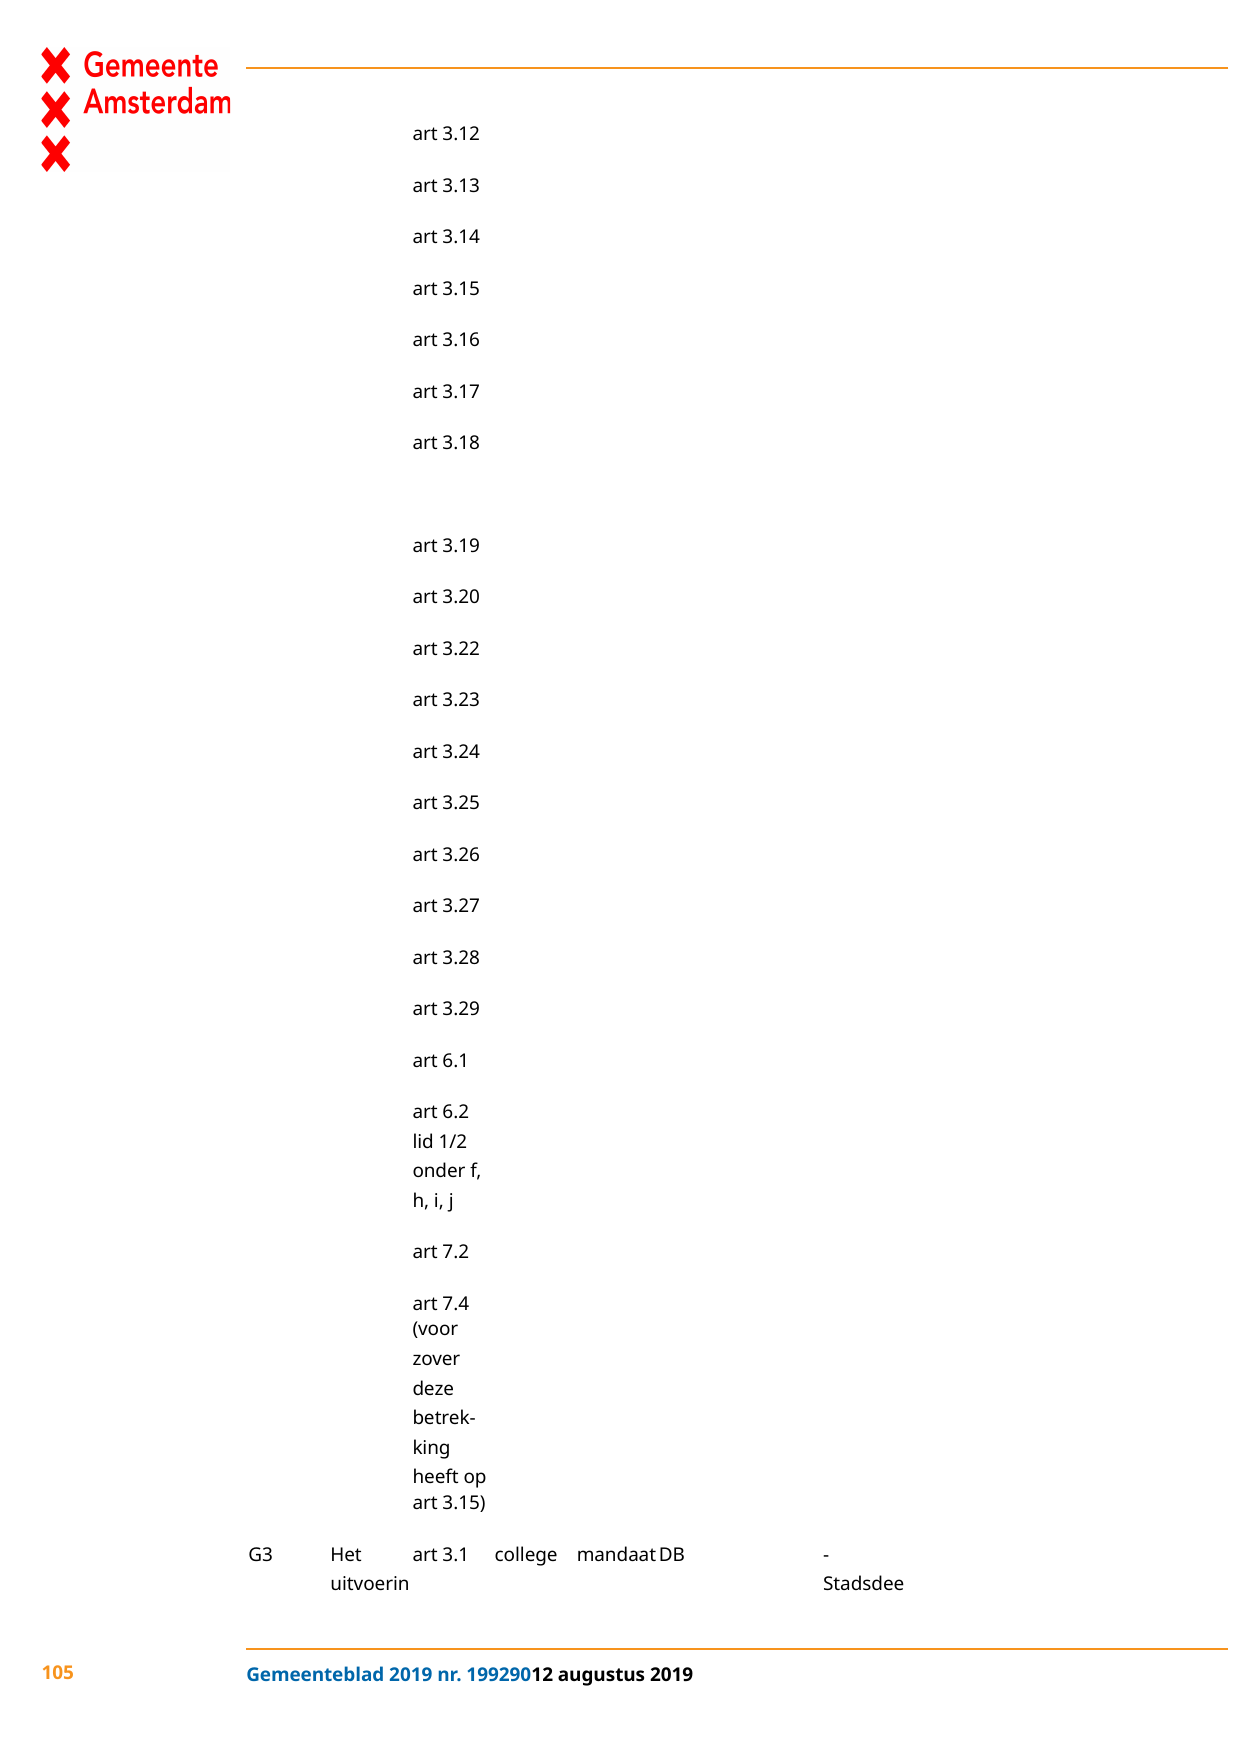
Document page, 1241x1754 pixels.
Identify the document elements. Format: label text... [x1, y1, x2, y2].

table_cell [823, 609, 905, 635]
table_cell [823, 790, 905, 815]
table_cell [741, 481, 823, 506]
table_cell G3 [248, 1541, 330, 1596]
table_cell [577, 481, 659, 506]
table_cell [823, 481, 905, 506]
table_cell [823, 95, 905, 121]
table_cell art 3.18 [412, 429, 494, 455]
table_cell [741, 1290, 823, 1316]
table_cell [659, 275, 741, 301]
table_cell [823, 867, 905, 892]
table_cell [577, 661, 659, 687]
table_cell [577, 815, 659, 841]
table_cell [905, 1515, 987, 1541]
table_cell [987, 481, 1069, 506]
table_cell [494, 275, 577, 301]
table_cell [412, 404, 494, 429]
table_cell [494, 1073, 577, 1098]
table_cell [823, 841, 905, 867]
table_cell [577, 249, 659, 275]
table_cell [330, 764, 412, 789]
table_cell [577, 455, 659, 481]
table_cell [823, 326, 905, 352]
table_cell [577, 995, 659, 1021]
table_cell art 3.20 [412, 584, 494, 609]
table_cell [823, 532, 905, 558]
table_cell [905, 944, 987, 969]
table_cell [330, 1047, 412, 1072]
table_cell [248, 609, 330, 635]
table_cell [330, 172, 412, 198]
table_cell art 6.1 [412, 1047, 494, 1072]
table_cell [330, 1213, 412, 1238]
table_cell [905, 95, 987, 121]
table_cell [577, 790, 659, 815]
table_cell [987, 944, 1069, 969]
table_cell [741, 609, 823, 635]
table_cell [494, 249, 577, 275]
table_cell [494, 198, 577, 223]
table_cell [741, 918, 823, 944]
table_cell [1069, 918, 1152, 944]
table_cell [248, 867, 330, 892]
table_cell [987, 1290, 1069, 1316]
table_cell [412, 609, 494, 635]
table_cell [987, 249, 1069, 275]
table_cell art 3.23 [412, 687, 494, 712]
table_cell [659, 1290, 741, 1316]
table_cell [823, 1213, 905, 1238]
table_cell [577, 378, 659, 403]
table_cell [330, 429, 412, 455]
table_cell [412, 661, 494, 687]
table_cell [577, 532, 659, 558]
table_cell [494, 867, 577, 892]
table_cell [659, 172, 741, 198]
table_cell [330, 970, 412, 995]
table_cell art 6.2 lid 1/2 onder f, h, i, j [412, 1098, 494, 1213]
table_cell [1069, 995, 1152, 1021]
table_cell [741, 506, 823, 532]
table_cell [659, 1316, 741, 1489]
table_cell [905, 455, 987, 481]
table_cell art 3.17 [412, 378, 494, 403]
table_cell [987, 326, 1069, 352]
table_cell [494, 584, 577, 609]
table_cell [741, 635, 823, 661]
table_cell [330, 687, 412, 712]
table_cell [905, 1316, 987, 1489]
table_cell [905, 738, 987, 764]
table_cell [905, 1047, 987, 1072]
table_cell [823, 429, 905, 455]
table_cell [905, 429, 987, 455]
table_cell [248, 481, 330, 506]
table_cell [577, 198, 659, 223]
table_cell [1069, 1073, 1152, 1098]
table_cell [905, 918, 987, 944]
table_cell art 3.26 [412, 841, 494, 867]
table_cell [905, 764, 987, 789]
table_cell [741, 1541, 823, 1596]
table_cell [494, 764, 577, 789]
table_cell [659, 481, 741, 506]
table_cell [330, 790, 412, 815]
table_cell [741, 1021, 823, 1047]
table_cell [248, 326, 330, 352]
table_cell [659, 1098, 741, 1213]
table_cell [330, 301, 412, 326]
table_cell [659, 893, 741, 918]
table_cell [412, 95, 494, 121]
table_cell [248, 172, 330, 198]
table_cell [1069, 1098, 1152, 1213]
table_cell [905, 815, 987, 841]
table_cell [905, 790, 987, 815]
table_cell [741, 790, 823, 815]
table_cell [823, 1515, 905, 1541]
table_cell [494, 95, 577, 121]
table_cell [412, 1021, 494, 1047]
table_cell [248, 301, 330, 326]
table_cell art 3.24 [412, 738, 494, 764]
table_cell [577, 1021, 659, 1047]
table_cell [823, 918, 905, 944]
table_cell [330, 1489, 412, 1515]
table_cell [1069, 584, 1152, 609]
table_cell art 3.14 [412, 224, 494, 249]
table_cell [248, 1073, 330, 1098]
table_cell [987, 1021, 1069, 1047]
table_cell [577, 121, 659, 146]
table_cell [741, 352, 823, 378]
table_cell [823, 584, 905, 609]
table_cell [577, 1290, 659, 1316]
table_cell [330, 198, 412, 223]
table_cell [987, 1047, 1069, 1072]
table_cell [741, 1047, 823, 1072]
table_cell [987, 841, 1069, 867]
table_cell [741, 738, 823, 764]
table_cell [823, 764, 905, 789]
table_cell [577, 712, 659, 738]
table_cell [987, 995, 1069, 1021]
table_cell [741, 275, 823, 301]
table_cell [1069, 790, 1152, 815]
table_cell mandaat [577, 1541, 659, 1596]
table_cell [248, 1489, 330, 1515]
table_cell [577, 404, 659, 429]
table_cell [741, 712, 823, 738]
table_cell [987, 661, 1069, 687]
table_cell [1069, 609, 1152, 635]
table_cell [412, 1213, 494, 1238]
table_cell [823, 661, 905, 687]
table_cell [987, 404, 1069, 429]
table_cell [905, 146, 987, 172]
table_cell [330, 532, 412, 558]
table_cell [823, 1316, 905, 1489]
table_cell [1069, 1239, 1152, 1264]
table_cell [823, 172, 905, 198]
table_cell art 7.4 [412, 1290, 494, 1316]
table_cell [987, 970, 1069, 995]
table_cell [659, 790, 741, 815]
table_cell art 3.1 [412, 1541, 494, 1596]
table_cell art 3.27 [412, 893, 494, 918]
table_cell [741, 121, 823, 146]
table_cell [741, 1489, 823, 1515]
table_cell [577, 635, 659, 661]
table_cell [330, 481, 412, 506]
table_cell [741, 687, 823, 712]
table_cell [823, 970, 905, 995]
table_cell [905, 995, 987, 1021]
table_cell [987, 455, 1069, 481]
table_cell [1069, 712, 1152, 738]
table_cell [987, 301, 1069, 326]
table_cell [1069, 378, 1152, 403]
table_cell [1069, 1021, 1152, 1047]
table_cell [905, 121, 987, 146]
table_cell [1069, 558, 1152, 584]
table_cell [412, 1515, 494, 1541]
table_cell [741, 584, 823, 609]
table_cell [248, 275, 330, 301]
table_cell [248, 1213, 330, 1238]
table_cell [823, 198, 905, 223]
table_cell [987, 815, 1069, 841]
table_cell [577, 352, 659, 378]
table_cell [494, 635, 577, 661]
table_cell [412, 815, 494, 841]
table_cell [905, 198, 987, 223]
table_cell [248, 995, 330, 1021]
table_cell [741, 1073, 823, 1098]
table_cell [577, 1213, 659, 1238]
table_cell [494, 1239, 577, 1264]
table_cell [330, 249, 412, 275]
table_cell [248, 738, 330, 764]
table_cell [494, 815, 577, 841]
table_cell [659, 1239, 741, 1264]
table_cell [248, 506, 330, 532]
table_cell [494, 558, 577, 584]
table_cell [494, 429, 577, 455]
table_cell [577, 1073, 659, 1098]
table_cell [987, 121, 1069, 146]
table_cell [741, 841, 823, 867]
table_cell [248, 1239, 330, 1264]
table_cell [823, 275, 905, 301]
table_cell [1069, 1047, 1152, 1072]
table_cell [330, 1290, 412, 1316]
table_cell [494, 172, 577, 198]
table_cell [494, 532, 577, 558]
table_cell [659, 532, 741, 558]
table_cell [823, 404, 905, 429]
table_cell [577, 1515, 659, 1541]
table_cell [577, 867, 659, 892]
table_cell art 3.28 [412, 944, 494, 969]
table_cell [330, 738, 412, 764]
table_cell [905, 172, 987, 198]
table_cell [1069, 944, 1152, 969]
table_cell art 3.29 [412, 995, 494, 1021]
table_cell [659, 1073, 741, 1098]
table_cell [987, 532, 1069, 558]
table_cell [987, 1239, 1069, 1264]
table_cell [248, 532, 330, 558]
table_cell [577, 326, 659, 352]
table_cell [987, 352, 1069, 378]
table_cell [494, 687, 577, 712]
table_cell [248, 970, 330, 995]
table_cell [1069, 352, 1152, 378]
table_cell [494, 1098, 577, 1213]
table_cell [905, 970, 987, 995]
table_cell [1069, 764, 1152, 789]
table_cell [248, 146, 330, 172]
table_cell [987, 506, 1069, 532]
table_cell [412, 249, 494, 275]
table_cell [1069, 249, 1152, 275]
table_cell [659, 764, 741, 789]
table_cell [577, 558, 659, 584]
table_cell [494, 609, 577, 635]
table_cell [987, 1073, 1069, 1098]
table_cell [248, 635, 330, 661]
table_cell [659, 1213, 741, 1238]
table_cell [905, 301, 987, 326]
table_cell [494, 893, 577, 918]
table_cell [577, 1489, 659, 1515]
table_cell [905, 1021, 987, 1047]
table_cell [741, 146, 823, 172]
table_cell [905, 378, 987, 403]
table_cell [1069, 275, 1152, 301]
table_cell [577, 1264, 659, 1290]
table_cell [659, 352, 741, 378]
table_cell [494, 1290, 577, 1316]
table_cell [987, 1264, 1069, 1290]
table_cell [330, 867, 412, 892]
table_cell [1069, 1515, 1152, 1541]
table_cell [330, 275, 412, 301]
table_cell [905, 532, 987, 558]
table_cell [1069, 224, 1152, 249]
table_cell [905, 584, 987, 609]
table_cell [248, 95, 330, 121]
table_cell [905, 249, 987, 275]
table_cell [248, 764, 330, 789]
table_cell [905, 635, 987, 661]
table_cell [412, 506, 494, 532]
table_cell [1069, 1213, 1152, 1238]
table_cell [987, 1541, 1069, 1596]
table_cell [330, 1264, 412, 1290]
table_cell [987, 1489, 1069, 1515]
table_cell [1069, 404, 1152, 429]
table_cell [659, 198, 741, 223]
table_cell [577, 301, 659, 326]
table_cell [1069, 738, 1152, 764]
table_cell [248, 378, 330, 403]
table_cell [330, 146, 412, 172]
table_cell [905, 326, 987, 352]
table_cell [494, 1316, 577, 1489]
table_cell [905, 841, 987, 867]
table_cell [248, 944, 330, 969]
table_cell [330, 455, 412, 481]
table_cell (voor zover deze betrek-king heeft op [412, 1316, 494, 1489]
table_cell [823, 687, 905, 712]
table_cell [659, 301, 741, 326]
table_cell [577, 970, 659, 995]
table_cell [741, 970, 823, 995]
table_cell [1069, 1541, 1152, 1596]
table_cell [987, 790, 1069, 815]
table_cell [1069, 841, 1152, 867]
table_cell art 3.16 [412, 326, 494, 352]
table_cell [330, 661, 412, 687]
table_cell [905, 224, 987, 249]
table_cell [659, 1047, 741, 1072]
table_cell [741, 301, 823, 326]
table_cell [823, 301, 905, 326]
table_cell [577, 1047, 659, 1072]
table_cell [659, 1515, 741, 1541]
table_cell - Stadsdee [823, 1541, 905, 1596]
table_cell [494, 326, 577, 352]
table_cell [248, 1021, 330, 1047]
table_cell [330, 95, 412, 121]
table_cell [248, 918, 330, 944]
table_cell [905, 609, 987, 635]
table_cell [905, 893, 987, 918]
table_cell [1069, 121, 1152, 146]
table_cell [577, 609, 659, 635]
table_cell [659, 712, 741, 738]
table_cell [494, 1264, 577, 1290]
table_cell [577, 893, 659, 918]
table_cell [823, 249, 905, 275]
table_cell [987, 764, 1069, 789]
table_cell [494, 481, 577, 506]
table_cell [494, 944, 577, 969]
table_cell [823, 1264, 905, 1290]
table_cell [494, 995, 577, 1021]
table_cell [659, 121, 741, 146]
table_cell [659, 584, 741, 609]
table_cell [494, 738, 577, 764]
table_cell [905, 1489, 987, 1515]
table_cell [330, 609, 412, 635]
table_cell [577, 841, 659, 867]
table_cell [659, 687, 741, 712]
table_cell [248, 661, 330, 687]
table_cell [248, 1047, 330, 1072]
table_cell [987, 1316, 1069, 1489]
table_cell [248, 893, 330, 918]
table_cell [494, 661, 577, 687]
table_cell [1069, 1264, 1152, 1290]
table_cell [1069, 95, 1152, 121]
table_cell [412, 481, 494, 506]
table_cell art 3.13 [412, 172, 494, 198]
table_cell [248, 1098, 330, 1213]
table_cell [823, 712, 905, 738]
table_cell [412, 1264, 494, 1290]
table_cell [330, 841, 412, 867]
table_cell [823, 944, 905, 969]
table_cell [741, 378, 823, 403]
table_cell [905, 1239, 987, 1264]
table_cell DB [659, 1541, 741, 1596]
table_cell [823, 224, 905, 249]
table_cell [987, 738, 1069, 764]
table_cell [577, 172, 659, 198]
table_cell [248, 249, 330, 275]
table_cell [577, 738, 659, 764]
table_cell [659, 326, 741, 352]
table_cell [659, 224, 741, 249]
table_cell [905, 1213, 987, 1238]
table_cell [248, 121, 330, 146]
table_cell [330, 1239, 412, 1264]
table_cell [412, 867, 494, 892]
table_cell [330, 944, 412, 969]
table_cell [741, 558, 823, 584]
table_cell [330, 326, 412, 352]
table_cell [659, 95, 741, 121]
table_cell [330, 712, 412, 738]
table_cell [412, 764, 494, 789]
table_cell [494, 352, 577, 378]
table_cell [1069, 532, 1152, 558]
table_cell [577, 918, 659, 944]
table_cell [1069, 635, 1152, 661]
table_cell [330, 558, 412, 584]
table_cell [905, 1073, 987, 1098]
table_cell [577, 506, 659, 532]
table_cell [905, 712, 987, 738]
table_cell art 3.15 [412, 275, 494, 301]
table_cell [659, 661, 741, 687]
table_cell [741, 815, 823, 841]
table_cell [494, 146, 577, 172]
table_cell [987, 95, 1069, 121]
table_cell [248, 1290, 330, 1316]
table_cell [330, 1021, 412, 1047]
table_cell [577, 687, 659, 712]
table_cell [987, 198, 1069, 223]
table_cell [659, 429, 741, 455]
table_cell [1069, 687, 1152, 712]
table_cell [659, 506, 741, 532]
table_cell [577, 224, 659, 249]
table_cell [741, 1098, 823, 1213]
table_cell [741, 944, 823, 969]
table_cell [577, 275, 659, 301]
table_cell [741, 995, 823, 1021]
table_cell [248, 687, 330, 712]
table_cell [905, 275, 987, 301]
table_cell [1069, 455, 1152, 481]
table_cell [330, 378, 412, 403]
table_cell [577, 1239, 659, 1264]
table_cell [577, 764, 659, 789]
table_cell [659, 404, 741, 429]
table_cell [412, 301, 494, 326]
table_cell [659, 635, 741, 661]
table_cell [412, 352, 494, 378]
table_cell [494, 506, 577, 532]
table_cell [494, 712, 577, 738]
table_cell [741, 1264, 823, 1290]
table_cell [741, 1213, 823, 1238]
table_cell [412, 198, 494, 223]
table_cell [987, 172, 1069, 198]
table_cell [248, 712, 330, 738]
table_cell [494, 918, 577, 944]
picture [41, 47, 231, 172]
table_cell [987, 918, 1069, 944]
table_cell [494, 378, 577, 403]
table_cell [1069, 893, 1152, 918]
table_cell [905, 404, 987, 429]
table_cell [494, 841, 577, 867]
table_cell [905, 481, 987, 506]
table_cell [905, 506, 987, 532]
table_cell [823, 1098, 905, 1213]
table_cell [659, 1489, 741, 1515]
table_cell art 7.2 [412, 1239, 494, 1264]
table_cell [248, 429, 330, 455]
table_cell [330, 584, 412, 609]
table_cell [330, 404, 412, 429]
table_cell [1069, 326, 1152, 352]
table_cell [823, 738, 905, 764]
table_cell [987, 893, 1069, 918]
table_cell [330, 1073, 412, 1098]
table_cell [412, 146, 494, 172]
table_cell [412, 1073, 494, 1098]
table_cell [823, 1290, 905, 1316]
table_cell [823, 506, 905, 532]
table_cell [494, 1021, 577, 1047]
table_cell [494, 1047, 577, 1072]
table_cell [248, 558, 330, 584]
table_cell [1069, 506, 1152, 532]
table_cell [412, 970, 494, 995]
table_cell [659, 609, 741, 635]
table_cell [494, 1489, 577, 1515]
table_cell [905, 1290, 987, 1316]
table_cell [248, 1316, 330, 1489]
table_cell [659, 558, 741, 584]
table_cell [905, 352, 987, 378]
table_cell [659, 918, 741, 944]
table_cell [577, 429, 659, 455]
table_cell [1069, 815, 1152, 841]
table_cell [741, 1316, 823, 1489]
table_cell [1069, 1489, 1152, 1515]
table_cell [823, 635, 905, 661]
table_cell [577, 95, 659, 121]
table_cell [741, 893, 823, 918]
table_cell [659, 995, 741, 1021]
table_cell [741, 532, 823, 558]
table_cell [1069, 481, 1152, 506]
table_cell [987, 584, 1069, 609]
table_cell [823, 815, 905, 841]
table_cell [659, 1021, 741, 1047]
table_cell [412, 558, 494, 584]
table_cell [330, 1316, 412, 1489]
table_cell [330, 635, 412, 661]
table_cell [741, 95, 823, 121]
table_cell [659, 738, 741, 764]
table_cell [494, 301, 577, 326]
table_cell [659, 841, 741, 867]
table_cell [659, 249, 741, 275]
table_cell [987, 429, 1069, 455]
table_cell [823, 1021, 905, 1047]
table_cell [494, 1213, 577, 1238]
table_cell [659, 867, 741, 892]
table_cell [330, 815, 412, 841]
table_cell [1069, 146, 1152, 172]
table_cell [1069, 429, 1152, 455]
table_cell [1069, 661, 1152, 687]
table_cell [577, 1316, 659, 1489]
table_cell [494, 455, 577, 481]
table_cell [987, 378, 1069, 403]
table_cell [494, 404, 577, 429]
table_cell [741, 198, 823, 223]
table_cell [987, 712, 1069, 738]
table_cell [494, 1515, 577, 1541]
table_cell [905, 687, 987, 712]
table_cell art 3.25 [412, 790, 494, 815]
table_cell [741, 867, 823, 892]
table_cell [741, 249, 823, 275]
table_cell [987, 275, 1069, 301]
table_cell [823, 455, 905, 481]
table_cell [1069, 198, 1152, 223]
table_cell [987, 558, 1069, 584]
table_cell [823, 558, 905, 584]
table_cell [987, 1515, 1069, 1541]
table_cell [412, 712, 494, 738]
table_cell [823, 1489, 905, 1515]
table_cell [1069, 970, 1152, 995]
table_cell [659, 970, 741, 995]
table_cell [741, 1239, 823, 1264]
table_cell [659, 1264, 741, 1290]
table_cell [330, 121, 412, 146]
table_cell [823, 121, 905, 146]
table_cell [741, 404, 823, 429]
table_cell [248, 815, 330, 841]
table_cell [330, 506, 412, 532]
table_cell [741, 326, 823, 352]
table_cell art 3.19 [412, 532, 494, 558]
table_cell [905, 558, 987, 584]
table_cell [741, 661, 823, 687]
table_cell [823, 1239, 905, 1264]
table_cell [330, 1515, 412, 1541]
table_cell [577, 146, 659, 172]
table_cell [248, 790, 330, 815]
table_cell [987, 687, 1069, 712]
table_cell [577, 944, 659, 969]
table_cell [987, 146, 1069, 172]
table_cell [987, 867, 1069, 892]
table_cell [330, 995, 412, 1021]
table_cell [248, 841, 330, 867]
table_cell [577, 584, 659, 609]
table_cell [823, 146, 905, 172]
table_cell [823, 1073, 905, 1098]
table_cell [905, 867, 987, 892]
table_cell [905, 661, 987, 687]
table_cell [248, 1264, 330, 1290]
table_cell [330, 893, 412, 918]
table_cell [1069, 867, 1152, 892]
table_cell [659, 378, 741, 403]
table_cell [330, 1098, 412, 1213]
table_cell [412, 455, 494, 481]
table_cell [412, 918, 494, 944]
table_cell art 3.22 [412, 635, 494, 661]
table_cell Het uitvoerin [330, 1541, 412, 1596]
table_cell [823, 352, 905, 378]
table_cell [659, 815, 741, 841]
table_cell [987, 1098, 1069, 1213]
table_cell [248, 224, 330, 249]
table_cell [248, 455, 330, 481]
table_cell [741, 429, 823, 455]
table_cell [741, 172, 823, 198]
table_cell [1069, 301, 1152, 326]
table_cell [741, 764, 823, 789]
table_cell [1069, 1290, 1152, 1316]
table_cell [741, 455, 823, 481]
table_cell college [494, 1541, 577, 1596]
table_cell [987, 224, 1069, 249]
table_cell [330, 352, 412, 378]
table_cell [905, 1098, 987, 1213]
table_cell [823, 893, 905, 918]
table_cell [823, 378, 905, 403]
table_cell [741, 1515, 823, 1541]
table_cell [330, 918, 412, 944]
table_cell [659, 944, 741, 969]
table_cell [823, 1047, 905, 1072]
table_cell [248, 404, 330, 429]
table_cell [248, 1515, 330, 1541]
table_cell [248, 198, 330, 223]
table_cell art 3.15) [412, 1489, 494, 1515]
table_cell [248, 584, 330, 609]
table_cell [987, 635, 1069, 661]
table_cell [987, 609, 1069, 635]
table_cell [494, 790, 577, 815]
table_cell [905, 1264, 987, 1290]
table_cell [659, 455, 741, 481]
table_cell [577, 1098, 659, 1213]
table_cell [248, 352, 330, 378]
table_cell [741, 224, 823, 249]
table_cell [330, 224, 412, 249]
table_cell [1069, 172, 1152, 198]
table_cell [494, 121, 577, 146]
table_cell [987, 1213, 1069, 1238]
table_cell [1069, 1316, 1152, 1489]
table_cell [659, 146, 741, 172]
table_cell art 3.12 [412, 121, 494, 146]
table_cell [905, 1541, 987, 1596]
table_cell [494, 970, 577, 995]
table_cell [494, 224, 577, 249]
table_cell [823, 995, 905, 1021]
